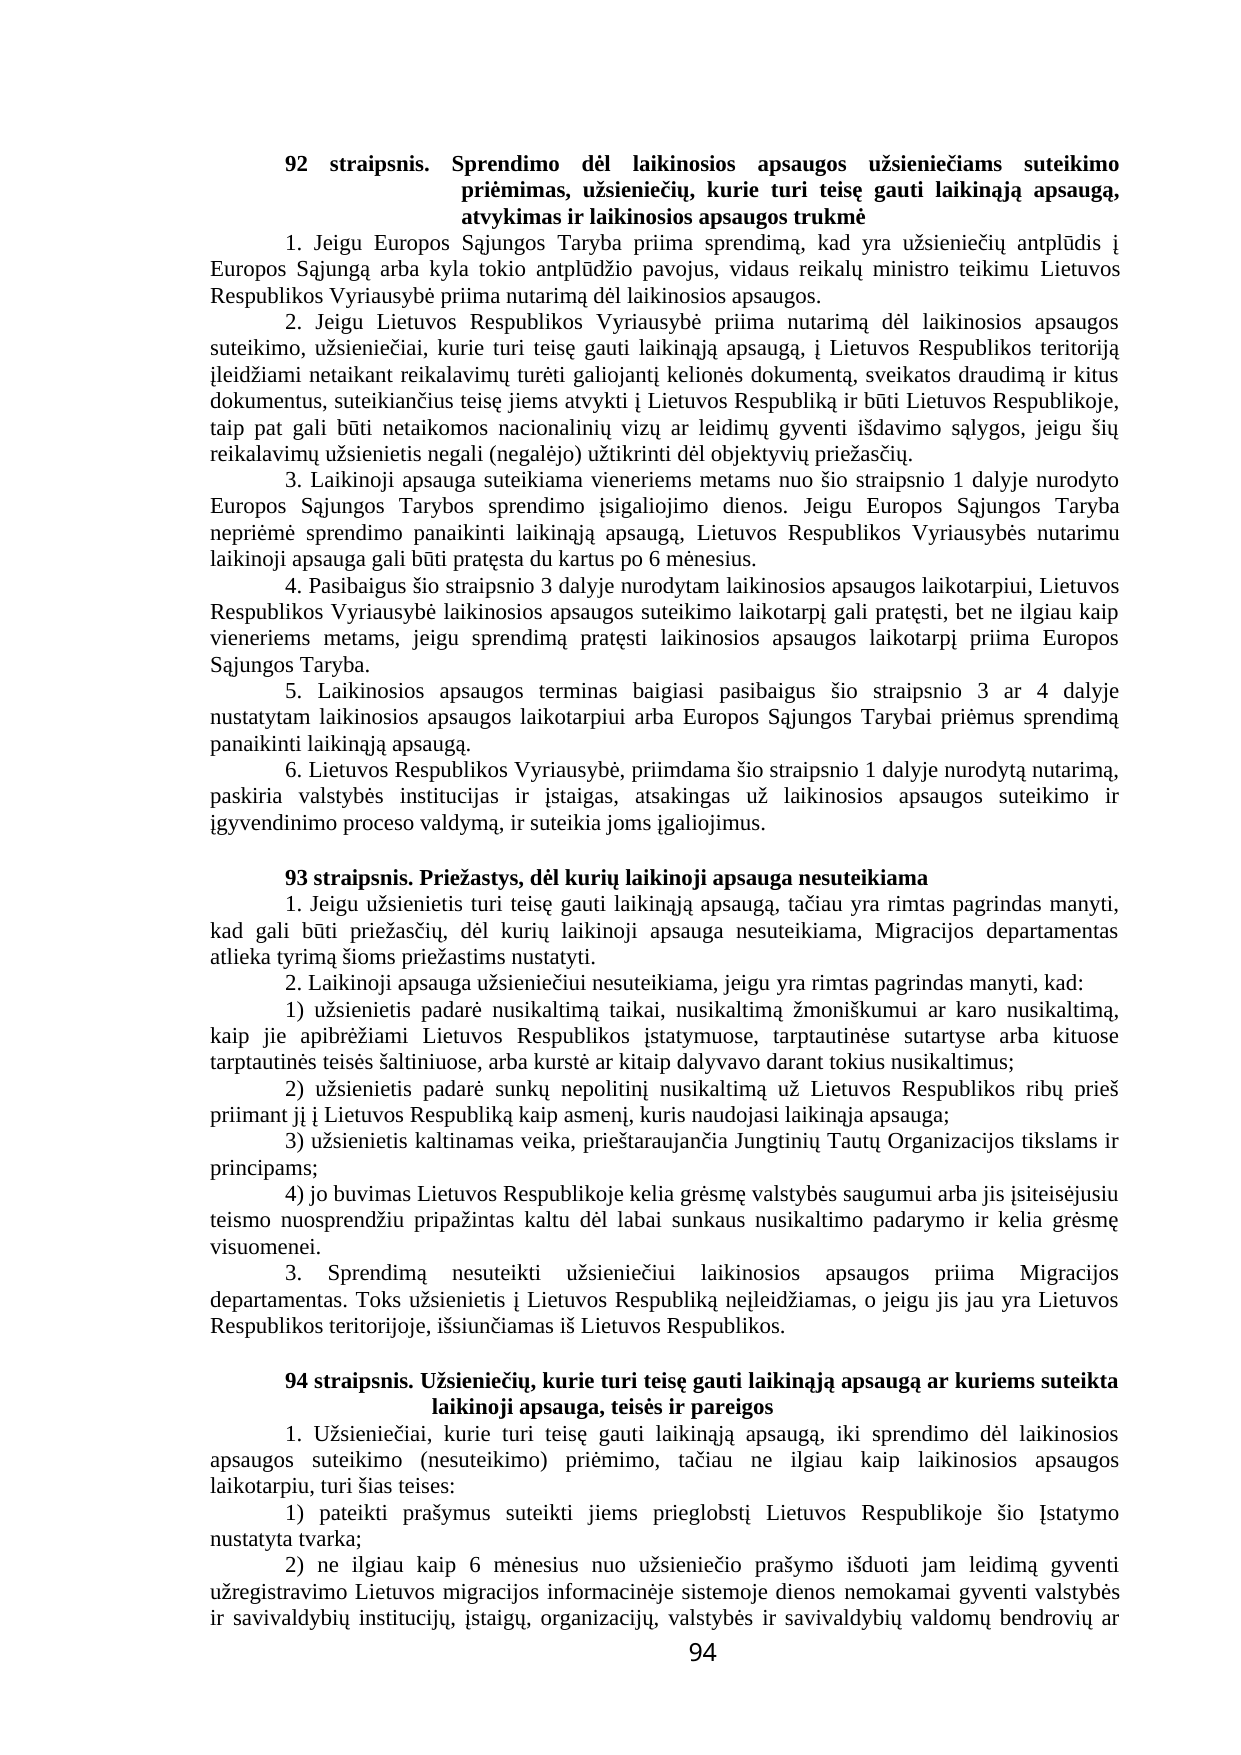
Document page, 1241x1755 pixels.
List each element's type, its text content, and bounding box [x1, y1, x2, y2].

text 6. Lietuvos Respublikos Vyriausybė, priimdama šio straipsnio 1 dalyje nurodytą nutarimą, paskiria valstybės institucijas ir įstaigas, atsakingas už laikinosios apsaugos suteikimo ir įgyvendinimo proceso valdymą, ir suteikia joms įgaliojimus. [210, 756, 1120, 835]
text 1) pateikti prašymus suteikti jiems prieglobstį Lietuvos Respublikoje šio Įstatymo nustatyta tvarka; [210, 1499, 1120, 1552]
text 92 straipsnis. Sprendimo dėl laikinosios apsaugos užsieniečiams suteikimo priėmimas, užsieniečių, kurie turi teisę gauti laikinąją apsaugą, atvykimas ir laikinosios apsaugos trukmė [285, 150, 1120, 229]
text 1. Užsieniečiai, kurie turi teisę gauti laikinąją apsaugą, iki sprendimo dėl laikinosios apsaugos suteikimo (nesuteikimo) priėmimo, tačiau ne ilgiau kaip laikinosios apsaugos laikotarpiu, turi šias teises: [210, 1420, 1120, 1499]
text 4) jo buvimas Lietuvos Respublikoje kelia grėsmę valstybės saugumui arba jis įsiteisėjusiu teismo nuosprendžiu pripažintas kaltu dėl labai sunkaus nusikaltimo padarymo ir kelia grėsmę visuomenei. [210, 1180, 1120, 1259]
text 2. Jeigu Lietuvos Respublikos Vyriausybė priima nutarimą dėl laikinosios apsaugos suteikimo, užsieniečiai, kurie turi teisę gauti laikinąją apsaugą, į Lietuvos Respublikos teritoriją įleidžiami netaikant reikalavimų turėti galiojantį kelionės dokumentą, sveikatos draudimą ir kitus dokumentus, suteikiančius teisę jiems atvykti į Lietuvos Respubliką ir būti Lietuvos Respublikoje, taip pat gali būti netaikomos nacionalinių vizų ar leidimų gyventi išdavimo sąlygos, jeigu šių reikalavimų užsienietis negali (negalėjo) užtikrinti dėl objektyvių priežasčių. [210, 308, 1120, 466]
text 5. Laikinosios apsaugos terminas baigiasi pasibaigus šio straipsnio 3 ar 4 dalyje nustatytam laikinosios apsaugos laikotarpiui arba Europos Sąjungos Tarybai priėmus sprendimą panaikinti laikinąją apsaugą. [210, 677, 1120, 756]
text 4. Pasibaigus šio straipsnio 3 dalyje nurodytam laikinosios apsaugos laikotarpiui, Lietuvos Respublikos Vyriausybė laikinosios apsaugos suteikimo laikotarpį gali pratęsti, bet ne ilgiau kaip vieneriems metams, jeigu sprendimą pratęsti laikinosios apsaugos laikotarpį priima Europos Sąjungos Taryba. [210, 572, 1120, 677]
text 2. Laikinoji apsauga užsieniečiui nesuteikiama, jeigu yra rimtas pagrindas manyti, kad: [210, 969, 1120, 996]
text 3) užsienietis kaltinamas veika, prieštaraujančia Jungtinių Tautų Organizacijos tikslams ir principams; [210, 1127, 1120, 1180]
text 1. Jeigu Europos Sąjungos Taryba priima sprendimą, kad yra užsieniečių antplūdis į Europos Sąjungą arba kyla tokio antplūdžio pavojus, vidaus reikalų ministro teikimu Lietuvos Respublikos Vyriausybė priima nutarimą dėl laikinosios apsaugos. [210, 229, 1120, 308]
text 3. Laikinoji apsauga suteikiama vieneriems metams nuo šio straipsnio 1 dalyje nurodyto Europos Sąjungos Tarybos sprendimo įsigaliojimo dienos. Jeigu Europos Sąjungos Taryba nepriėmė sprendimo panaikinti laikinąją apsaugą, Lietuvos Respublikos Vyriausybės nutarimu laikinoji apsauga gali būti pratęsta du kartus po 6 mėnesius. [210, 466, 1120, 572]
text 2) užsienietis padarė sunkų nepolitinį nusikaltimą už Lietuvos Respublikos ribų prieš priimant jį į Lietuvos Respubliką kaip asmenį, kuris naudojasi laikinąja apsauga; [210, 1075, 1120, 1127]
text 93 straipsnis. Priežastys, dėl kurių laikinoji apsauga nesuteikiama [210, 864, 1120, 890]
text 2) ne ilgiau kaip 6 mėnesius nuo užsieniečio prašymo išduoti jam leidimą gyventi užregistravimo Lietuvos migracijos informacinėje sistemoje dienos nemokamai gyventi valstybės ir savivaldybių institucijų, įstaigų, organizacijų, valstybės ir savivaldybių valdomų bendrovių ar [210, 1552, 1120, 1631]
text 94 straipsnis. Užsieniečių, kurie turi teisę gauti laikinąją apsaugą ar kuriems suteikta laikinoji apsauga, teisės ir pareigos [285, 1367, 1120, 1420]
text 1. Jeigu užsienietis turi teisę gauti laikinąją apsaugą, tačiau yra rimtas pagrindas manyti, kad gali būti priežasčių, dėl kurių laikinoji apsauga nesuteikiama, Migracijos departamentas atlieka tyrimą šioms priežastims nustatyti. [210, 890, 1120, 969]
text 3. Sprendimą nesuteikti užsieniečiui laikinosios apsaugos priima Migracijos departamentas. Toks užsienietis į Lietuvos Respubliką neįleidžiamas, o jeigu jis jau yra Lietuvos Respublikos teritorijoje, išsiunčiamas iš Lietuvos Respublikos. [210, 1259, 1120, 1338]
text 1) užsienietis padarė nusikaltimą taikai, nusikaltimą žmoniškumui ar karo nusikaltimą, kaip jie apibrėžiami Lietuvos Respublikos įstatymuose, tarptautinėse sutartyse arba kituose tarptautinės teisės šaltiniuose, arba kurstė ar kitaip dalyvavo darant tokius nusikaltimus; [210, 996, 1120, 1075]
